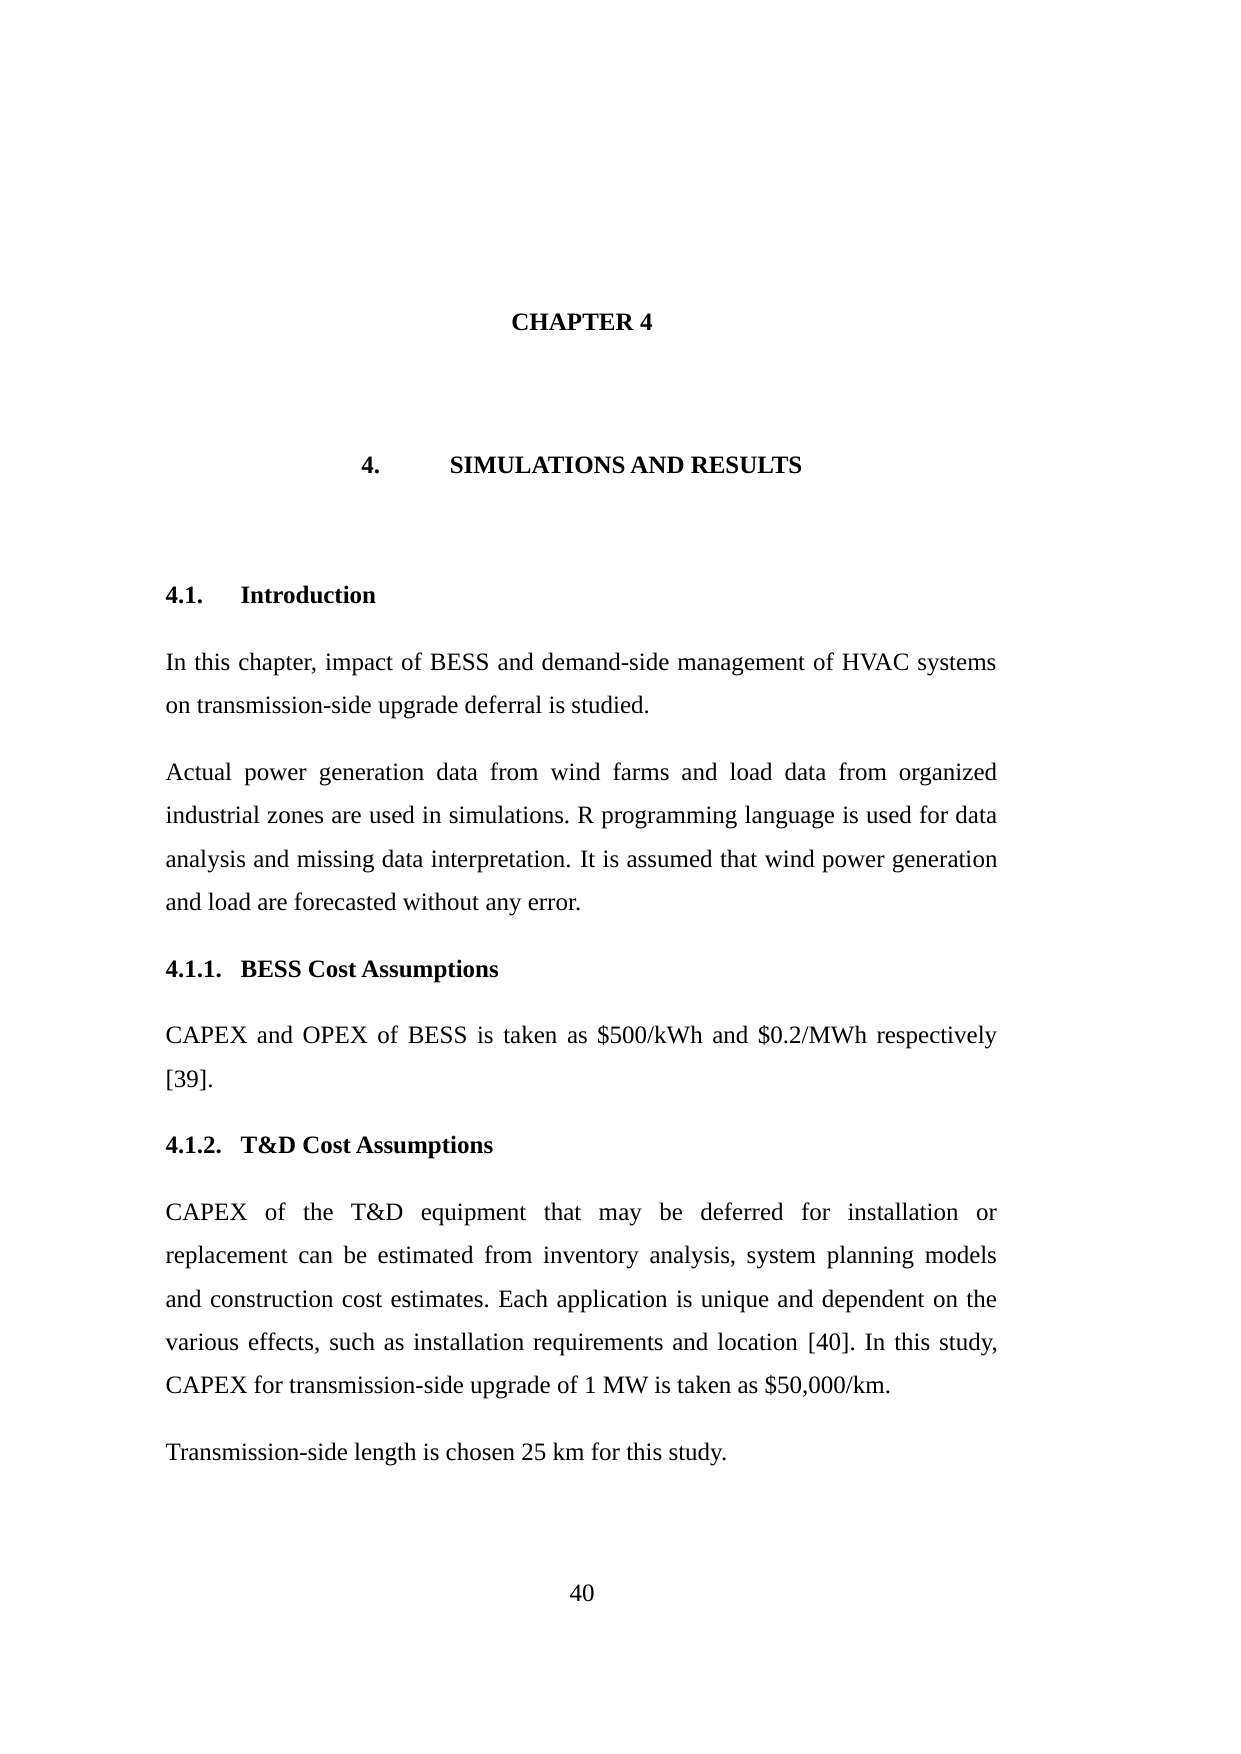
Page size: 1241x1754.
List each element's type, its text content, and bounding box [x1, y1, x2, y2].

subtitle BESS Cost Assumptions [165, 954, 998, 982]
subtitle Introduction [165, 581, 998, 609]
text CAPEX and OPEX of BESS is taken as $500/kWh and $0.2/MWh respectively [39]⁠. [165, 1021, 998, 1092]
text Actual power generation data from wind farms and load data from organized industrial zones are used in simulations. R programming language is used for data analysis and missing data interpretation. It is assumed that wind power generation and load are forecasted without any error. [165, 757, 998, 916]
text CAPEX of the T&D equipment that may be deferred for installation or replacement can be estimated from inventory analysis, system planning models and construction cost estimates. Each application is unique and dependent on the various effects, such as installation requirements and location [40]⁠. In this study, CAPEX for transmission-side upgrade of 1 MW is taken as $50,000/km. [165, 1197, 998, 1399]
subtitle SIMULATIONS AND RESULTS [165, 450, 998, 479]
subtitle T&D Cost Assumptions [165, 1131, 998, 1159]
text In this chapter, impact of BESS and demand-side management of HVAC systems on transmission-side upgrade deferral is studied. [165, 647, 998, 719]
subtitle CHAPTER 4 [165, 307, 998, 336]
text Transmission-side length is chosen 25 km for this study. [165, 1437, 998, 1466]
